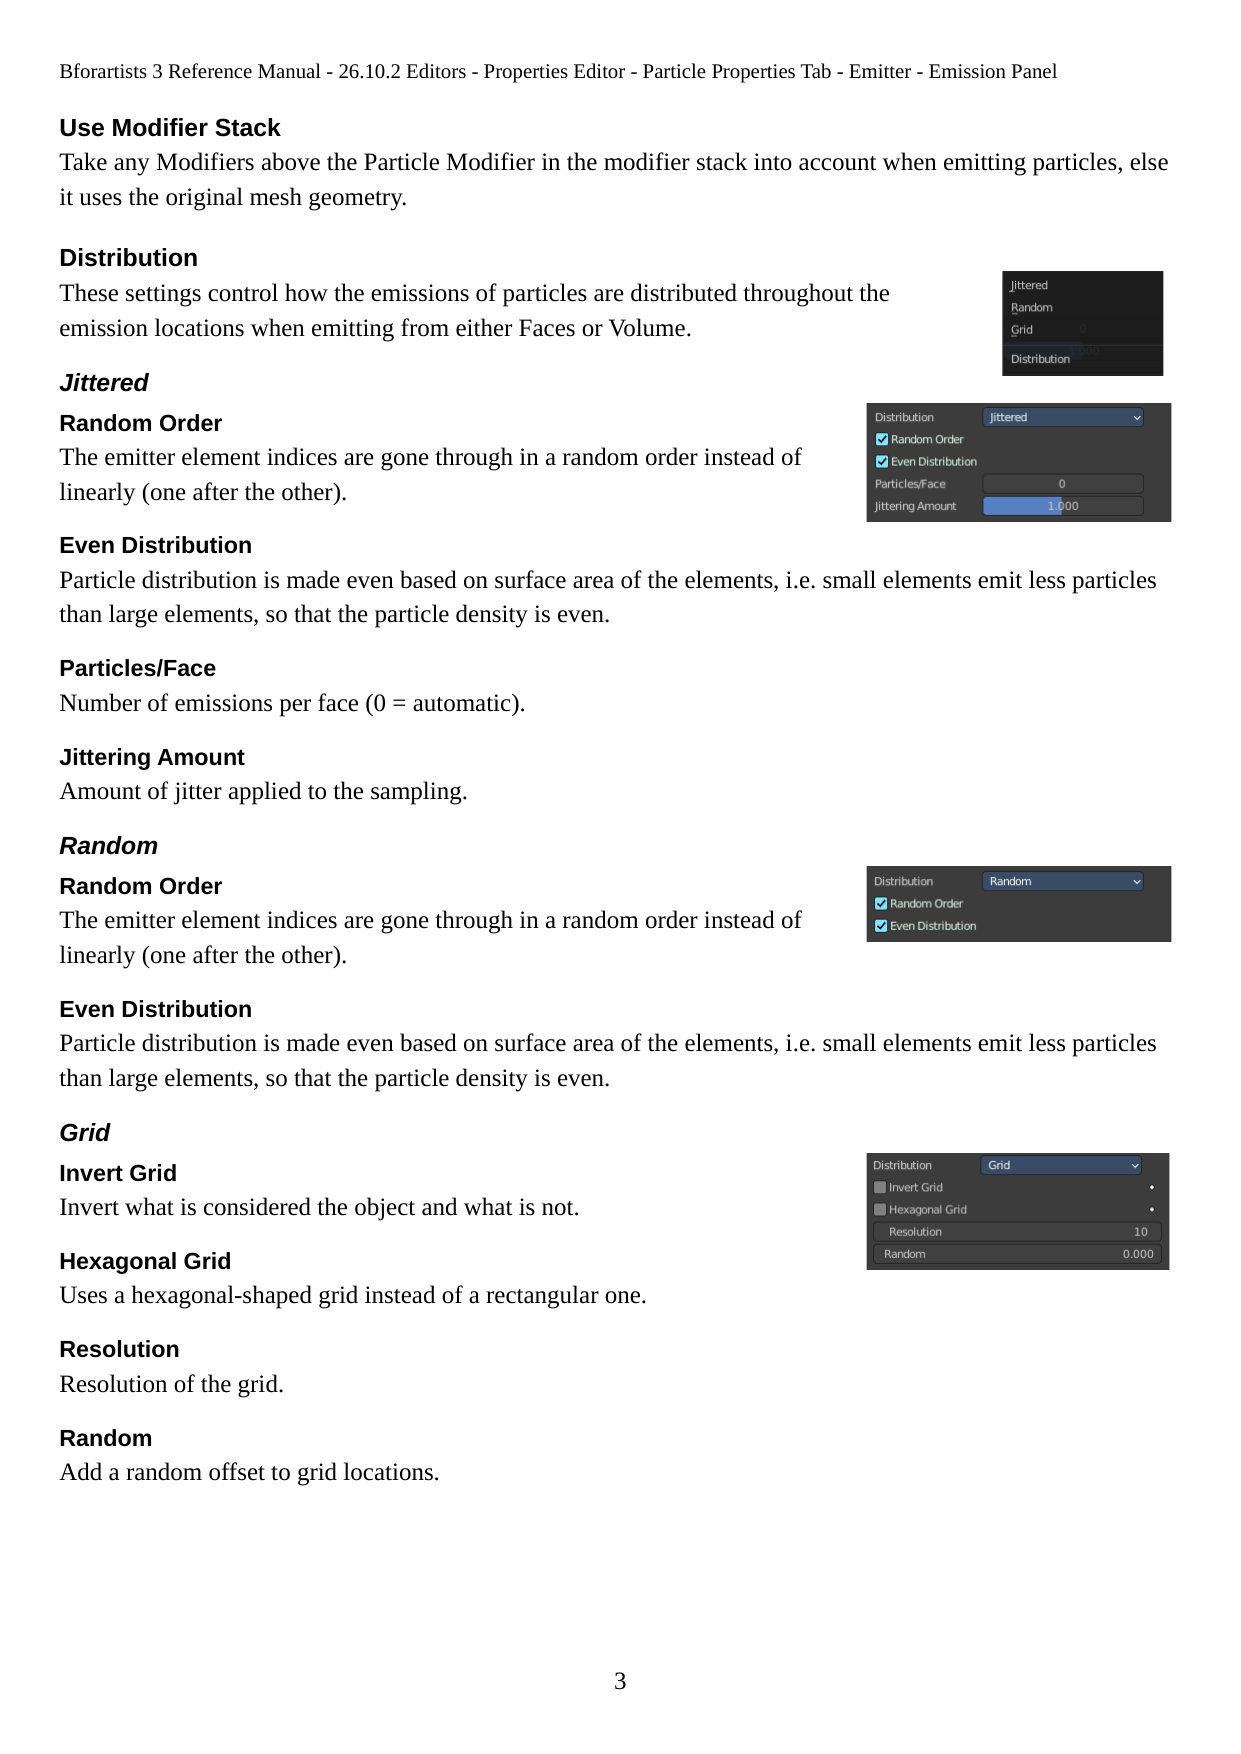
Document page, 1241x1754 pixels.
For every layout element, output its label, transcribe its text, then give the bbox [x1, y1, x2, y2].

subtitle [1170, 1159, 1181, 1186]
subtitle Jittering Amount [59, 743, 1181, 770]
text Take any Modifiers above the Particle Modifier in the modifier stack into account when emitting particles, else it uses the original mesh geometry. [59, 147, 1181, 211]
subtitle Resolution [59, 1336, 1181, 1362]
subtitle [1172, 872, 1181, 899]
subtitle Even Distribution [59, 995, 1181, 1022]
text Uses a hexagonal-shaped grid instead of a rectangular one. [59, 1280, 1181, 1309]
subtitle Distribution [59, 243, 1181, 272]
subtitle Use Modifier Stack [59, 113, 1181, 141]
text Amount of jitter applied to the sampling. [59, 776, 1181, 805]
text Add a random offset to grid locations. [59, 1457, 1181, 1486]
text Number of emissions per face (0 = automatic). [59, 688, 1181, 716]
text The emitter element indices are gone through in a random order instead of linearly (one after the other). [59, 442, 866, 505]
subtitle Jittered [59, 368, 1181, 397]
subtitle Random Order [59, 409, 866, 436]
subtitle Even Distribution [59, 532, 1181, 559]
text Invert what is considered the object and what is not. [59, 1192, 866, 1221]
subtitle Grid [59, 1118, 1181, 1147]
text Particle distribution is made even based on surface area of the elements, i.e. small elements emit less particles than large elements, so that the particle density is even. [59, 565, 1181, 628]
subtitle Particles/Face [59, 655, 1181, 681]
subtitle Random [59, 831, 1181, 860]
subtitle [1172, 409, 1181, 436]
picture [866, 403, 1172, 522]
picture [1002, 271, 1164, 376]
text These settings control how the emissions of particles are distributed throughout the emission locations when emitting from either Faces or Volume. [59, 278, 1002, 341]
subtitle Random Order [59, 872, 866, 899]
text The emitter element indices are gone through in a random order instead of linearly (one after the other). [59, 905, 1181, 969]
subtitle Invert Grid [59, 1159, 866, 1186]
text Particle distribution is made even based on surface area of the elements, i.e. small elements emit less particles than large elements, so that the particle density is even. [59, 1028, 1181, 1091]
picture [866, 866, 1172, 942]
subtitle Random [59, 1424, 1181, 1451]
subtitle Hexagonal Grid [59, 1247, 1181, 1274]
text Resolution of the grid. [59, 1369, 1181, 1397]
picture [866, 1153, 1170, 1270]
